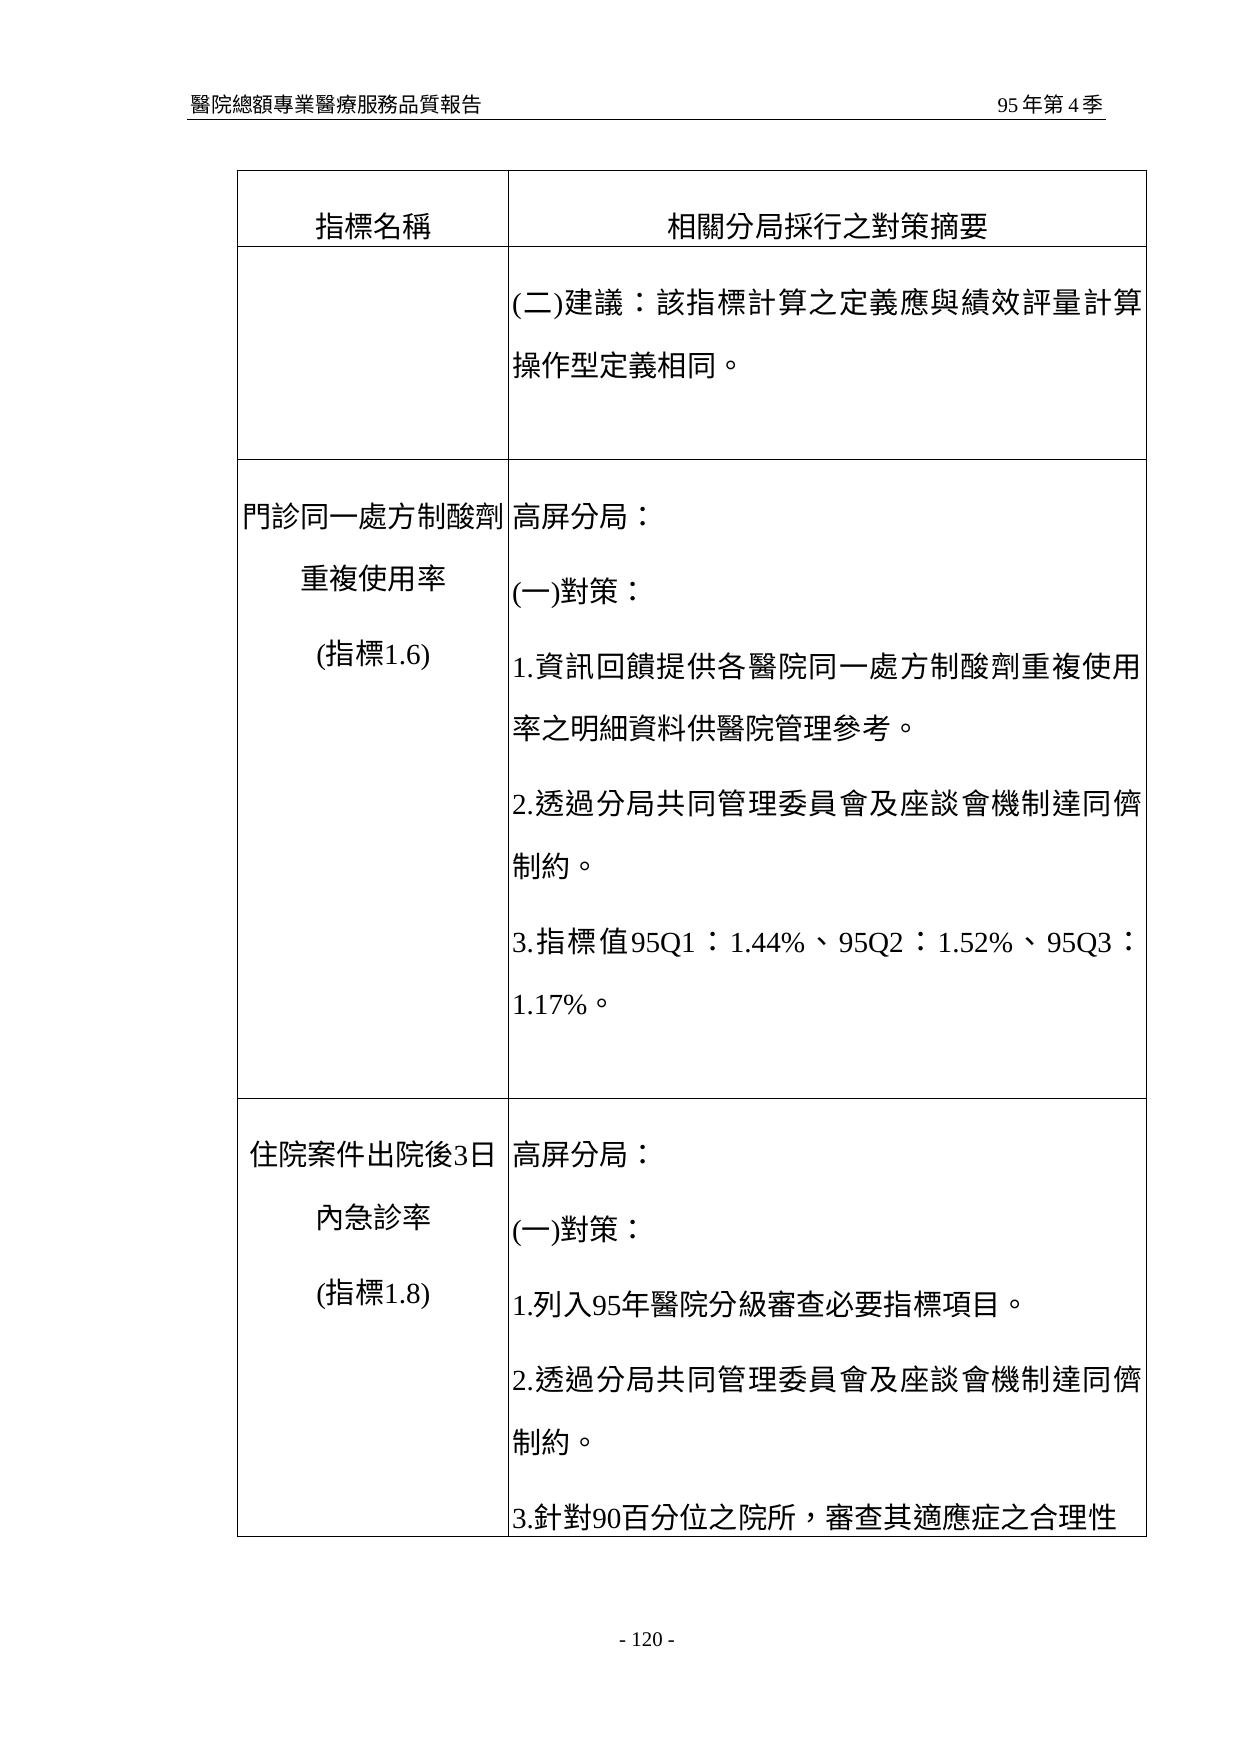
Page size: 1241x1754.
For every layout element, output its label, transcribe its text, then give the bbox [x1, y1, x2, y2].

table_cell (二)建議：該指標計算之定義應與績效評量計算操作型定義相同。 [509, 247, 1146, 459]
table_header 指標名稱 [238, 171, 508, 246]
table_cell 高屏分局： (一)對策： 1.資訊回饋提供各醫院同一處方制酸劑重複使用率之明細資料供醫院管理參考。 2.透過分局共同管理委員會及座談會機制達同儕制約。 3.指標值95Q1：1.44%、95Q2：1.52%、95Q3：1.17%。 [509, 460, 1146, 1098]
table_cell 高屏分局： (一)對策： 1.列入95年醫院分級審查必要指標項目。 2.透過分局共同管理委員會及座談會機制達同儕制約。 3.針對90百分位之院所，審查其適應症之合理性 [509, 1099, 1146, 1536]
table_header 相關分局採行之對策摘要 [509, 171, 1146, 246]
table_cell [238, 247, 508, 459]
table_cell 住院案件出院後3日內急診率 (指標1.8) [238, 1099, 508, 1536]
table_cell 門診同一處方制酸劑重複使用率 (指標1.6) [238, 460, 508, 1098]
